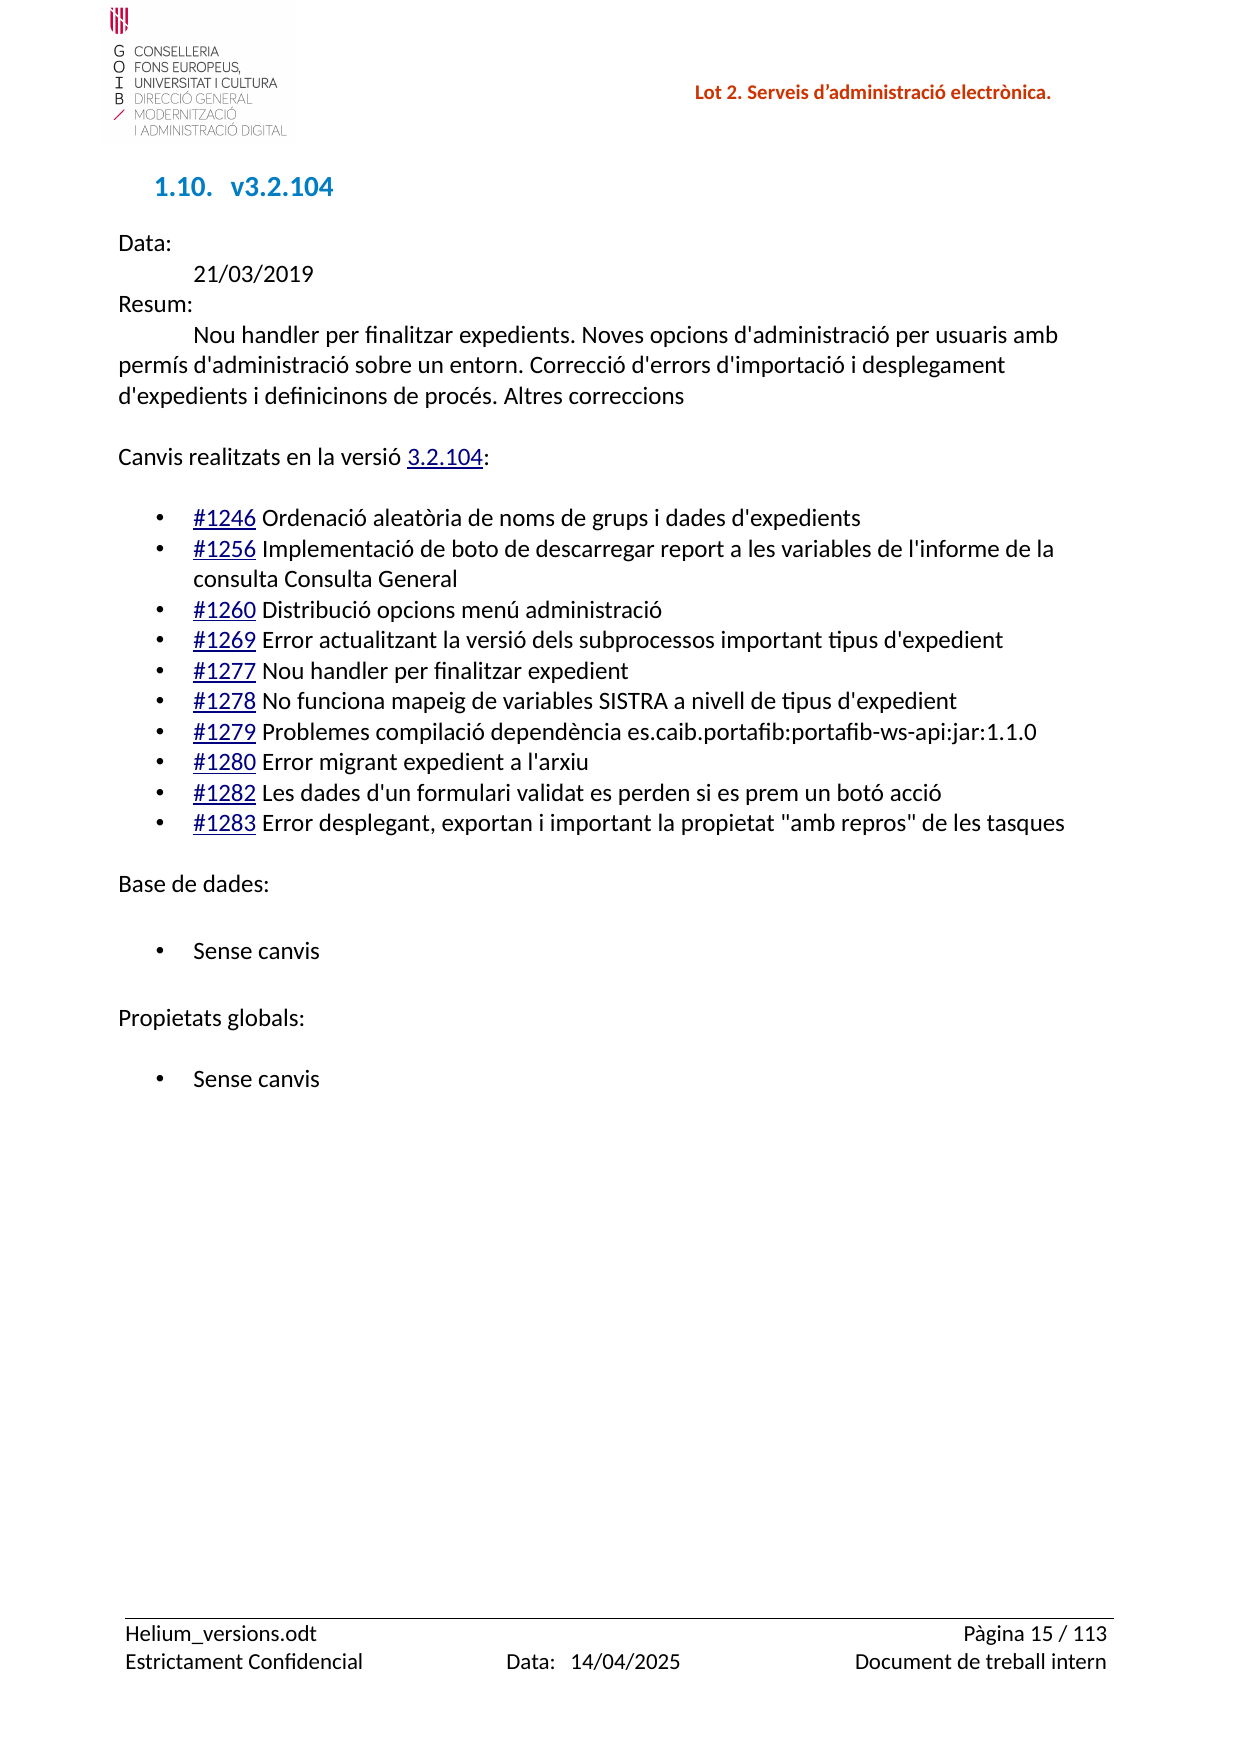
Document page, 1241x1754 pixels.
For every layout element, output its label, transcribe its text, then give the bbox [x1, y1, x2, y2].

subtitle v3.2.104 [153, 168, 1122, 204]
text Base de dades: [118, 868, 1122, 899]
list Sense canvis [156, 1063, 1122, 1094]
text Nou handler per finalitzar expedients. Noves opcions d'administració per usuaris amb permís d'administració sobre un entorn. Correcció d'errors d'importació i desplegament d'expedients i definicinons de procés. Altres correccions [118, 319, 1122, 411]
list #1279 Problemes compilació dependència es.caib.portafib:portafib-ws-api:jar:1.1.0 [156, 716, 1122, 746]
text Propietats globals: [118, 1002, 1122, 1033]
list #1246 Ordenació aleatòria de noms de grups i dades d'expedients [156, 502, 1122, 533]
list #1282 Les dades d'un formulari validat es perden si es prem un botó acció [156, 777, 1122, 807]
text 21/03/2019 [118, 258, 1122, 289]
list #1269 Error actualitzant la versió dels subprocessos important tipus d'expedient [156, 624, 1122, 655]
text Data: [118, 228, 1122, 258]
list #1283 Error desplegant, exportan i important la propietat "amb repros" de les tasques [156, 807, 1122, 838]
list #1277 Nou handler per finalitzar expedient [156, 655, 1122, 685]
picture [100, 0, 297, 144]
list #1278 No funciona mapeig de variables SISTRA a nivell de tipus d'expedient [156, 685, 1122, 716]
list Sense canvis [156, 936, 1122, 966]
list #1260 Distribució opcions menú administració [156, 594, 1122, 624]
list #1256 Implementació de boto de descarregar report a les variables de l'informe de la consulta Consulta General [156, 533, 1122, 594]
text Resum: [118, 289, 1122, 319]
text Canvis realitzats en la versió 3.2.104: [118, 441, 1122, 472]
list #1280 Error migrant expedient a l'arxiu [156, 746, 1122, 777]
